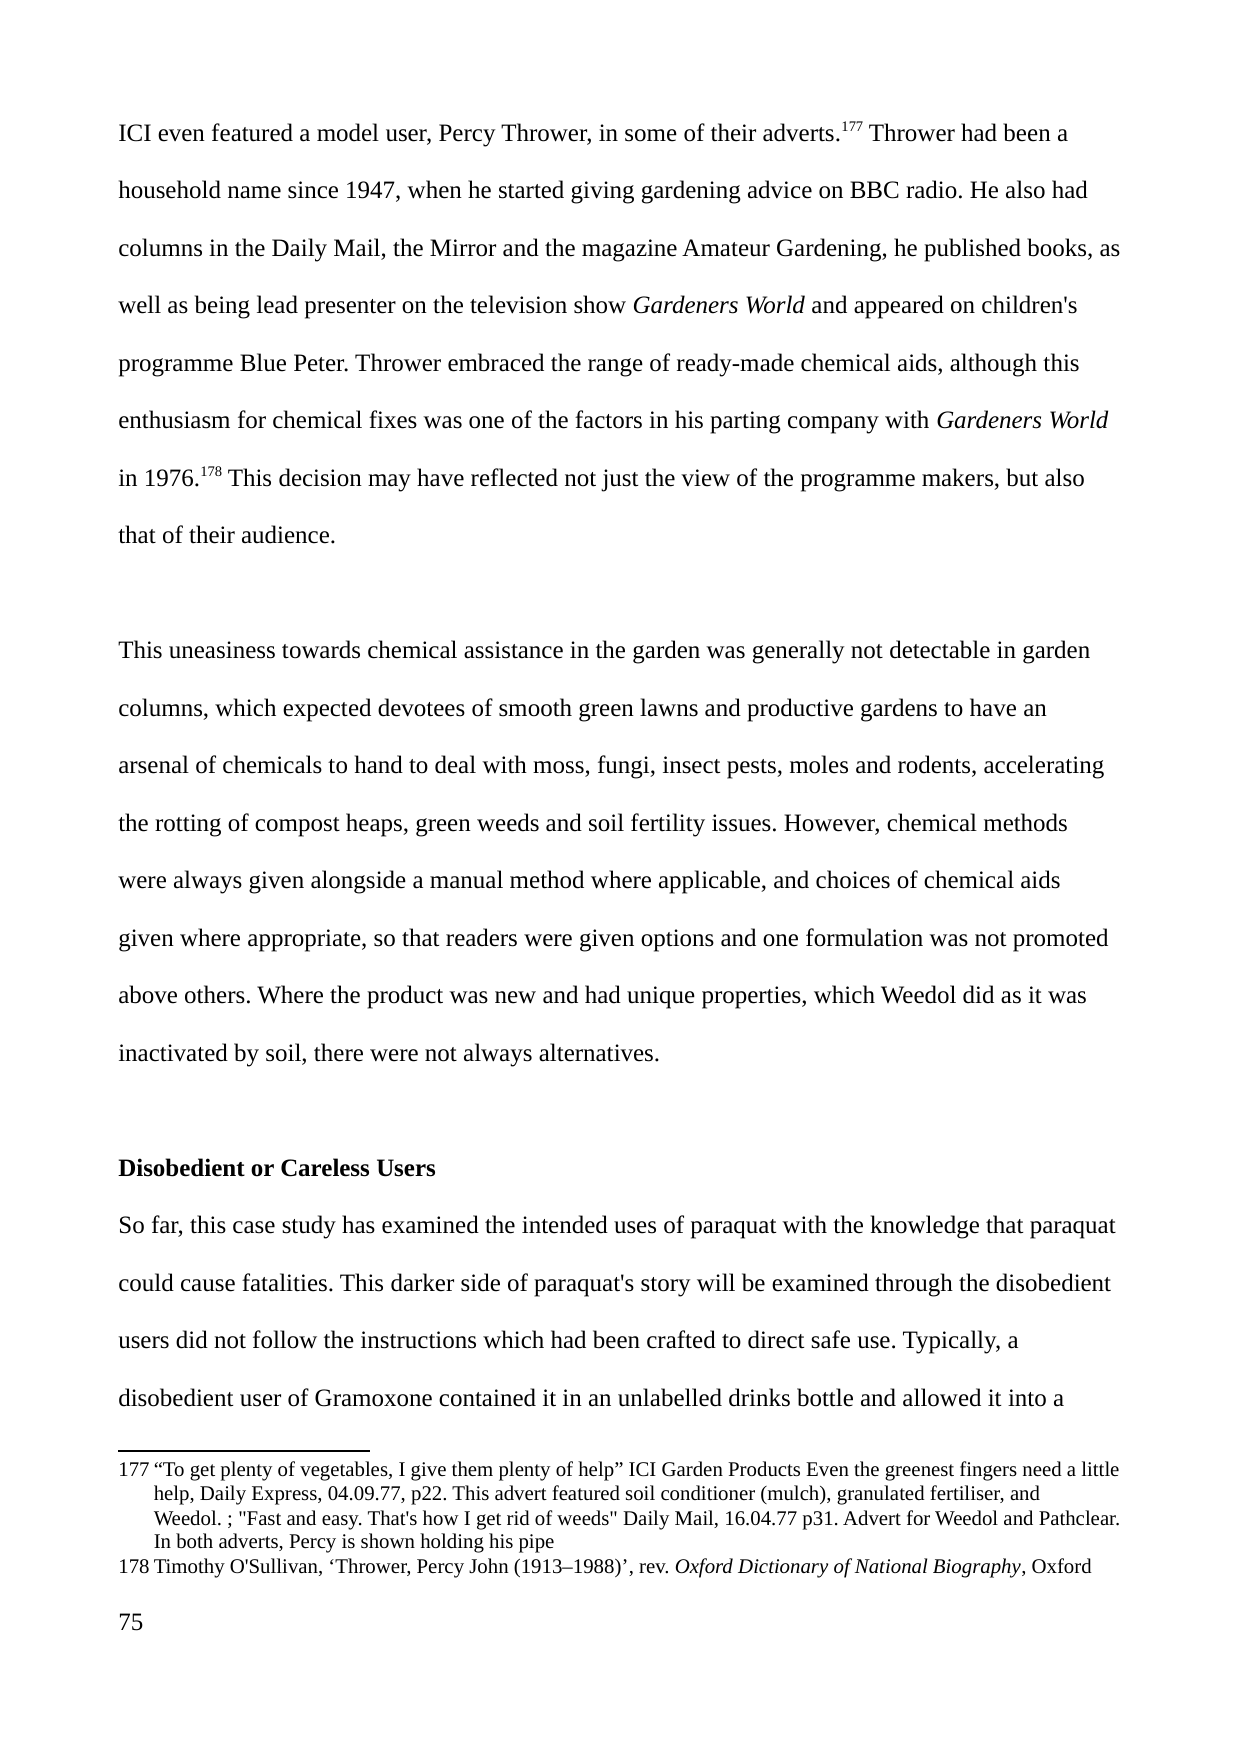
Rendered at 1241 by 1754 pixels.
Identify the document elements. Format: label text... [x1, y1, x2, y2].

text Disobedient or Careless Users [118, 1153, 1122, 1182]
text “To get plenty of vegetables, I give them plenty of help” ICI Garden Products Even the greenest fingers need a little help, Daily Express, 04.09.77, p22. This advert featured soil conditioner (mulch), granulated fertiliser, and Weedol. ; "Fast and easy. That's how I get rid of weeds" Daily Mail, 16.04.77 p31. Advert for Weedol and Pathclear. In both adverts, Percy is shown holding his pipe [118, 1457, 1122, 1553]
text Timothy O'Sullivan, ‘Thrower, Percy John (1913–1988)’, rev. Oxford Dictionary of National Biography, Oxford [118, 1553, 1122, 1578]
text This uneasiness towards chemical assistance in the garden was generally not detectable in garden columns, which expected devotees of smooth green lawns and productive gardens to have an arsenal of chemicals to hand to deal with moss, fungi, insect pests, moles and rodents, accelerating the rotting of compost heaps, green weeds and soil fertility issues. However, chemical methods were always given alongside a manual method where applicable, and choices of chemical aids given where appropriate, so that readers were given options and one formulation was not promoted above others. Where the product was new and had unique properties, which Weedol did as it was inactivated by soil, there were not always alternatives. [118, 636, 1122, 1067]
text So far, this case study has examined the intended uses of paraquat with the knowledge that paraquat could cause fatalities. This darker side of paraquat's story will be examined through the disobedient users did not follow the instructions which had been crafted to direct safe use. Typically, a disobedient user of Gramoxone contained it in an unlabelled drinks bottle and allowed it into a [118, 1211, 1122, 1412]
text ICI even featured a model user, Percy Thrower, in some of their adverts. Thrower had been a household name since 1947, when he started giving gardening advice on BBC radio. He also had columns in the Daily Mail, the Mirror and the magazine Amateur Gardening, he published books, as well as being lead presenter on the television show Gardeners World and appeared on children's programme Blue Peter. Thrower embraced the range of ready-made chemical aids, although this enthusiasm for chemical fixes was one of the factors in his parting company with Gardeners World in 1976. This decision may have reflected not just the view of the programme makers, but also that of their audience. [118, 118, 1122, 549]
